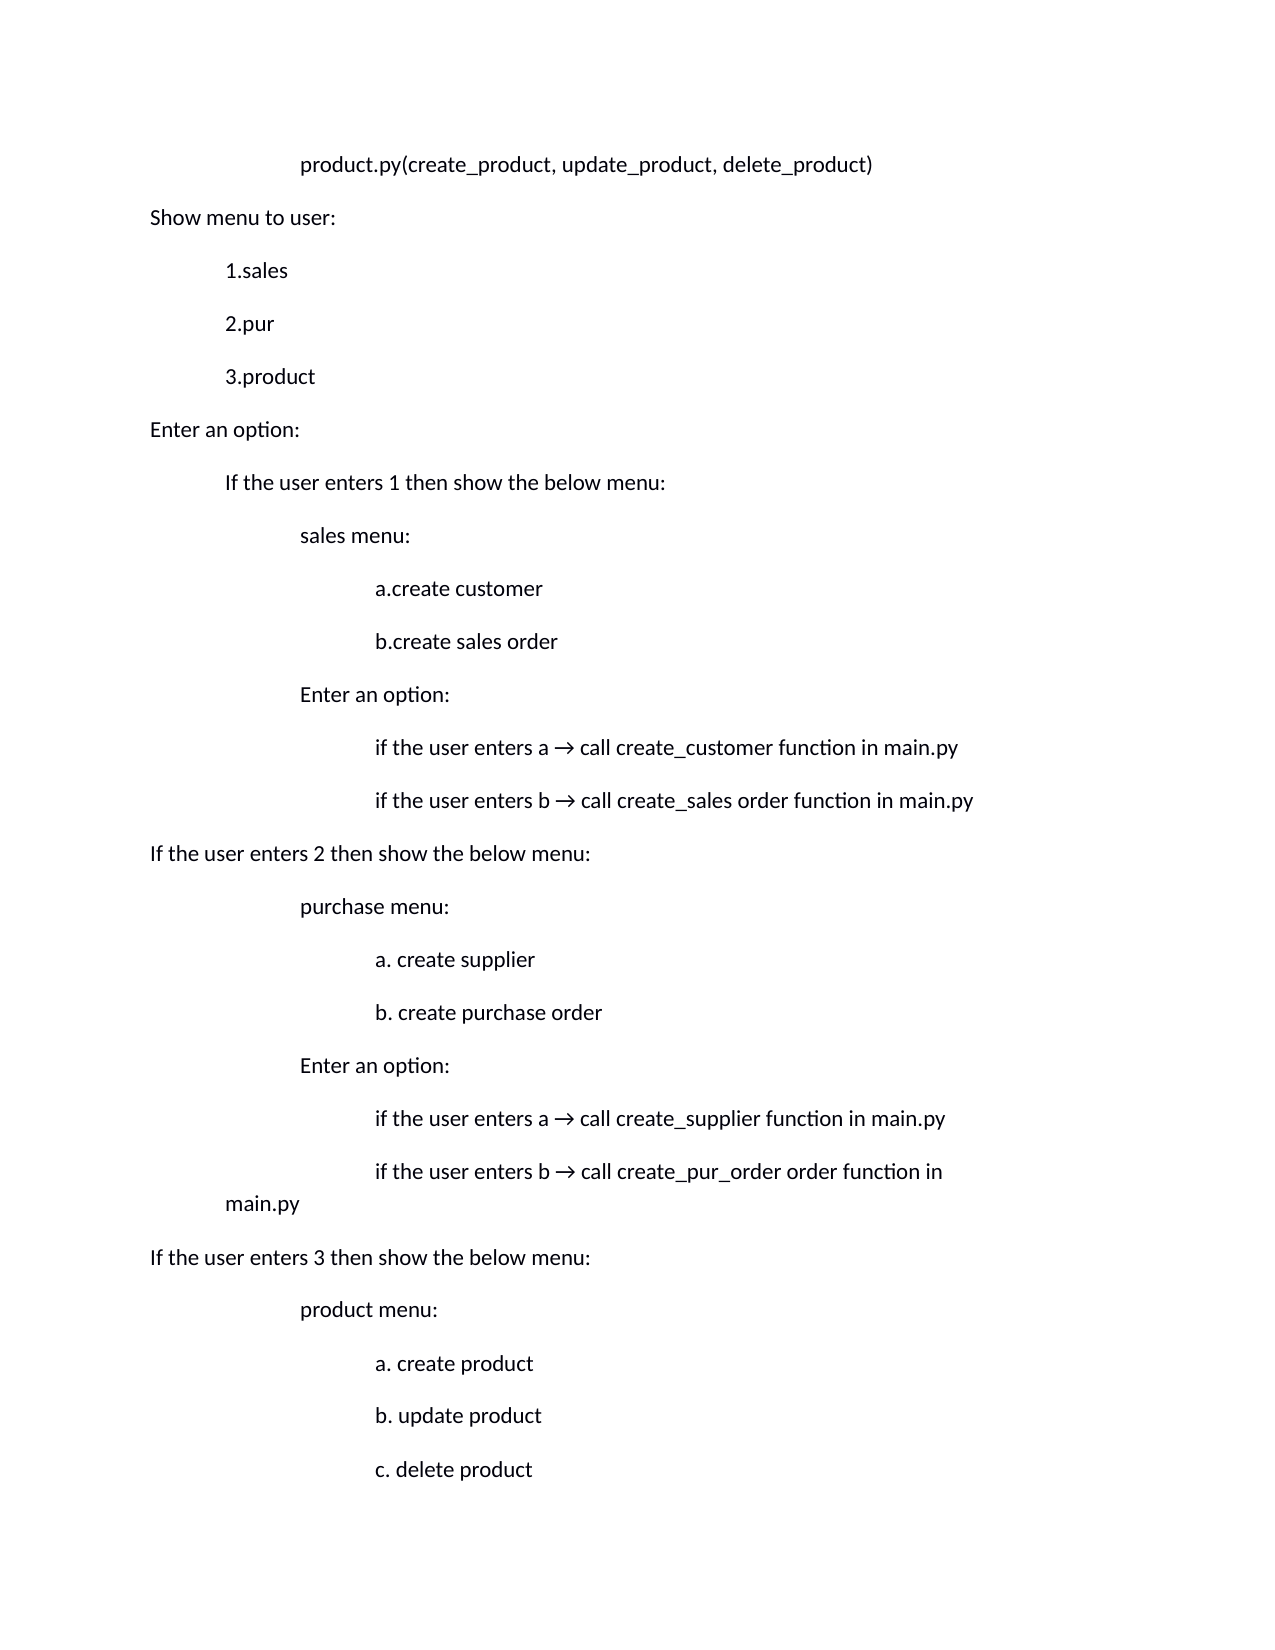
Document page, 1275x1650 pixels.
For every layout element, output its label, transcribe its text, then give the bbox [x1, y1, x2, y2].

text Enter an option: [150, 1051, 1125, 1079]
text purchase menu: [150, 892, 1125, 920]
text 1.sales [150, 256, 1125, 284]
text product menu: [150, 1296, 1125, 1324]
text If the user enters 2 then show the below menu: [150, 839, 1125, 867]
text b. create purchase order [150, 998, 1125, 1026]
text Enter an option: [150, 680, 1125, 708]
text Enter an option: [150, 415, 1125, 443]
text Show menu to user: [150, 203, 1125, 231]
text a. create product [150, 1349, 1125, 1377]
text product.py(create_product, update_product, delete_product) [150, 150, 1125, 178]
text if the user enters a → call create_customer function in main.py [150, 733, 1125, 761]
text If the user enters 1 then show the below menu: [150, 468, 1125, 496]
text sales menu: [150, 521, 1125, 549]
text if the user enters a → call create_supplier function in main.py [150, 1104, 1125, 1132]
text if the user enters b → call create_sales order function in main.py [150, 786, 1125, 814]
text b. update product [150, 1402, 1125, 1430]
text 3.product [150, 362, 1125, 390]
text c. delete product [150, 1455, 1125, 1483]
text a.create customer [150, 574, 1125, 602]
text if the user enters b → call create_pur_order order function in main.py [150, 1157, 1125, 1218]
text 2.pur [150, 309, 1125, 337]
text If the user enters 3 then show the below menu: [150, 1243, 1125, 1271]
text b.create sales order [150, 627, 1125, 655]
text a. create supplier [150, 945, 1125, 973]
